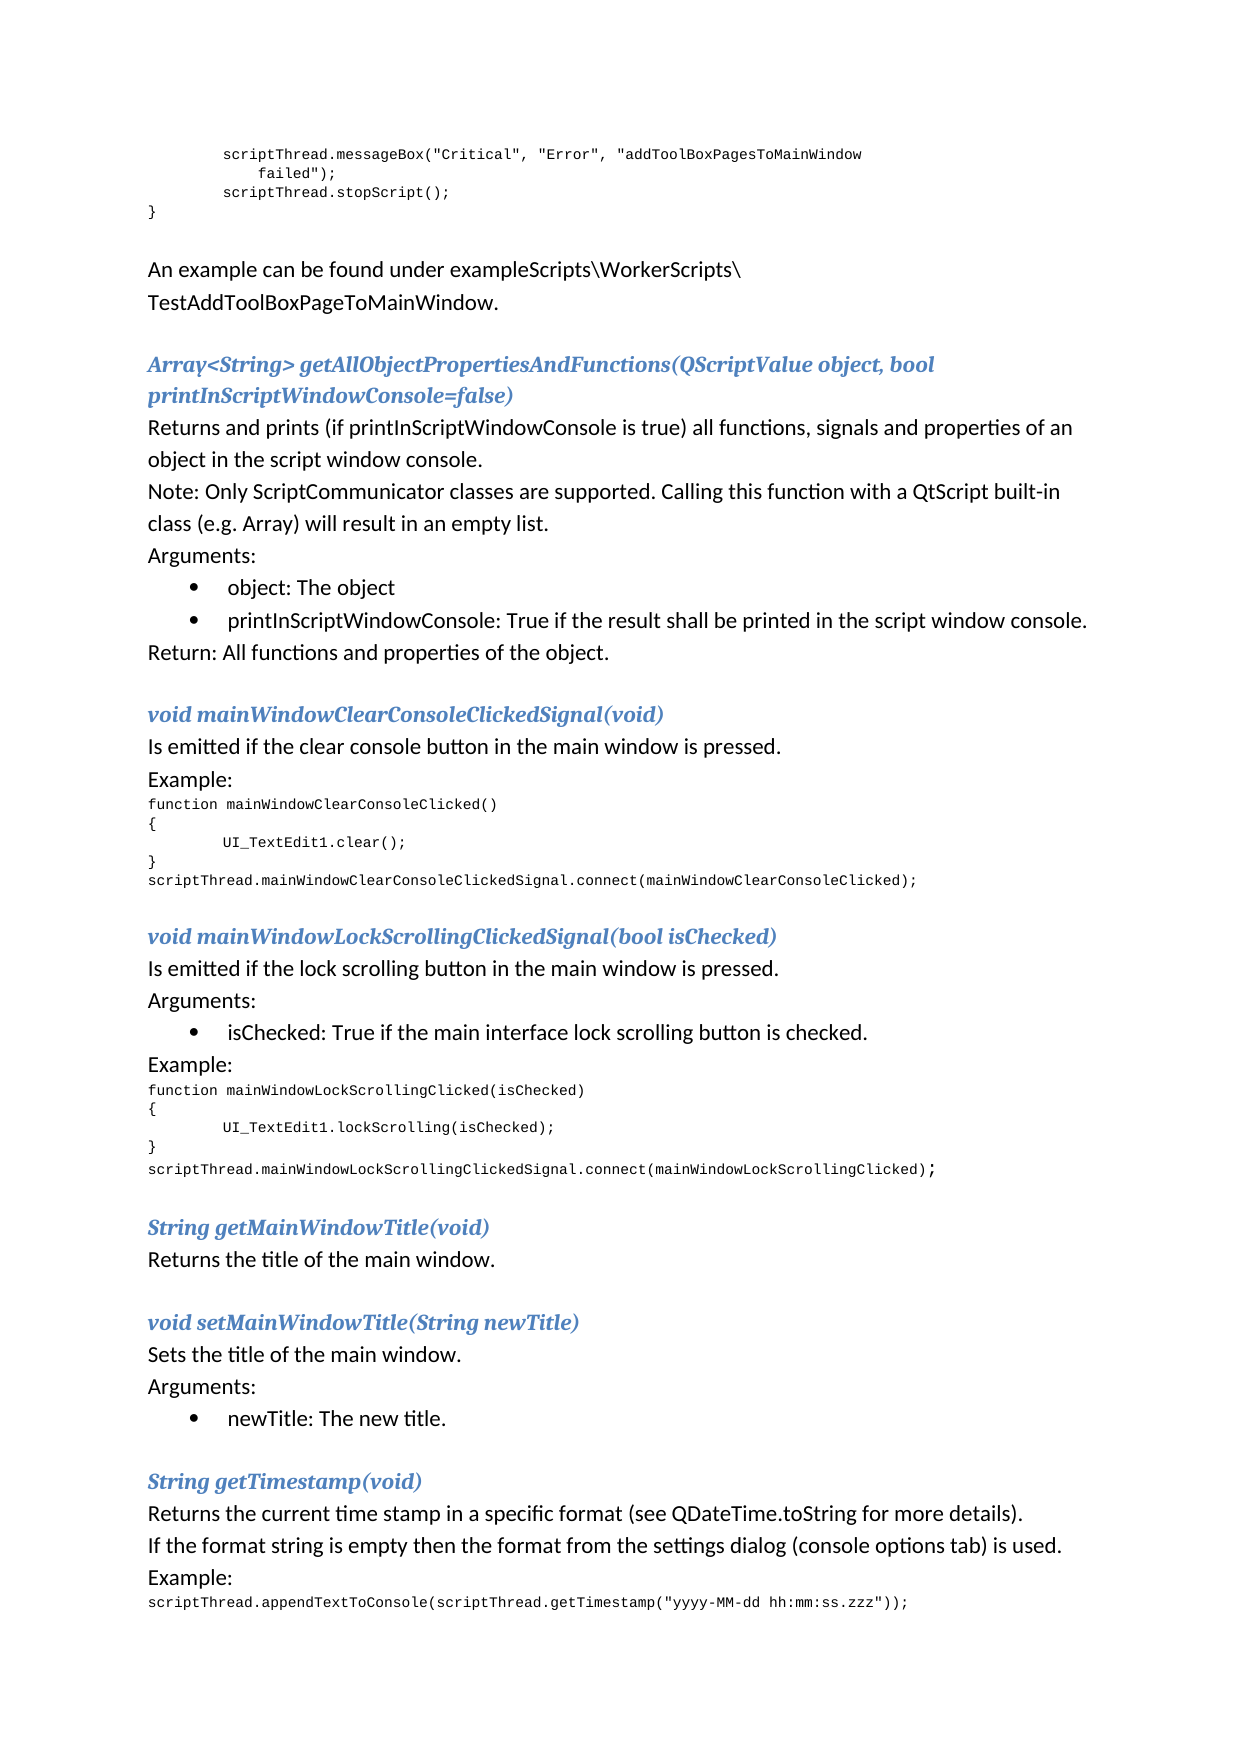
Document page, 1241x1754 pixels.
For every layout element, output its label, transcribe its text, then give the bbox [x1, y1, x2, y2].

text Example: [148, 765, 1093, 793]
list printInScriptWindowConsole: True if the result shall be printed in the script window console. [190, 606, 1093, 634]
text An example can be found under exampleScripts\WorkerScripts\TestAddToolBoxPageToMainWindow. [148, 256, 1093, 316]
subtitle String getTimestamp(void) [148, 1469, 1093, 1495]
text Sets the title of the main window. [148, 1340, 1093, 1368]
text Returns and prints (if printInScriptWindowConsole is true) all functions, signals and properties of an object in the script window console. [148, 413, 1093, 473]
text } [148, 854, 1093, 870]
list newTitle: The new title. [190, 1404, 1093, 1432]
text Arguments: [148, 986, 1093, 1014]
text } [148, 1140, 1093, 1156]
text scriptThread.mainWindowClearConsoleClickedSignal.connect(mainWindowClearConsoleClicked); [148, 873, 1093, 889]
text Is emitted if the lock scrolling button in the main window is pressed. [148, 954, 1093, 982]
text { [148, 816, 1093, 832]
list object: The object [190, 573, 1093, 602]
text scriptThread.appendTextToConsole(scriptThread.getTimestamp("yyyy-MM-dd hh:mm:ss.zzz")); [148, 1596, 1093, 1612]
text Returns the title of the main window. [148, 1245, 1093, 1273]
subtitle void setMainWindowTitle(String newTitle) [148, 1310, 1093, 1336]
text scriptThread.mainWindowLockScrollingClickedSignal.connect(mainWindowLockScrollingClicked); [148, 1159, 1093, 1180]
text Return: All functions and properties of the object. [148, 638, 1093, 666]
text Note: Only ScriptCommunicator classes are supported. Calling this function with a QtScript built-in class (e.g. Array) will result in an empty list. [148, 477, 1093, 537]
text If the format string is empty then the format from the settings dialog (console options tab) is used. [148, 1531, 1093, 1559]
text scriptThread.stopScript(); [148, 186, 1093, 202]
subtitle void mainWindowClearConsoleClickedSignal(void) [148, 702, 1093, 729]
text function mainWindowClearConsoleClicked() [148, 797, 1093, 813]
text UI_TextEdit1.clear(); [148, 835, 1093, 851]
text scriptThread.messageBox("Critical", "Error", "addToolBoxPagesToMainWindow failed"); [148, 148, 1093, 183]
subtitle Array<String> getAllObjectPropertiesAndFunctions(QScriptValue object, bool printInScriptWindowConsole=false) [148, 352, 1093, 409]
text Is emitted if the clear console button in the main window is pressed. [148, 732, 1093, 761]
text Arguments: [148, 1372, 1093, 1400]
text Arguments: [148, 541, 1093, 569]
text } [148, 204, 1093, 221]
list isChecked: True if the main interface lock scrolling button is checked. [190, 1018, 1093, 1046]
text Example: [148, 1051, 1093, 1079]
text Returns the current time stamp in a specific format (see QDateTime.toString for more details). [148, 1499, 1093, 1527]
subtitle void mainWindowLockScrollingClickedSignal(bool isChecked) [148, 924, 1093, 950]
text UI_TextEdit1.lockScrolling(isChecked); [148, 1121, 1093, 1137]
subtitle String getMainWindowTitle(void) [148, 1215, 1093, 1242]
text function mainWindowLockScrollingClicked(isChecked) [148, 1083, 1093, 1099]
text { [148, 1102, 1093, 1118]
text Example: [148, 1563, 1093, 1591]
